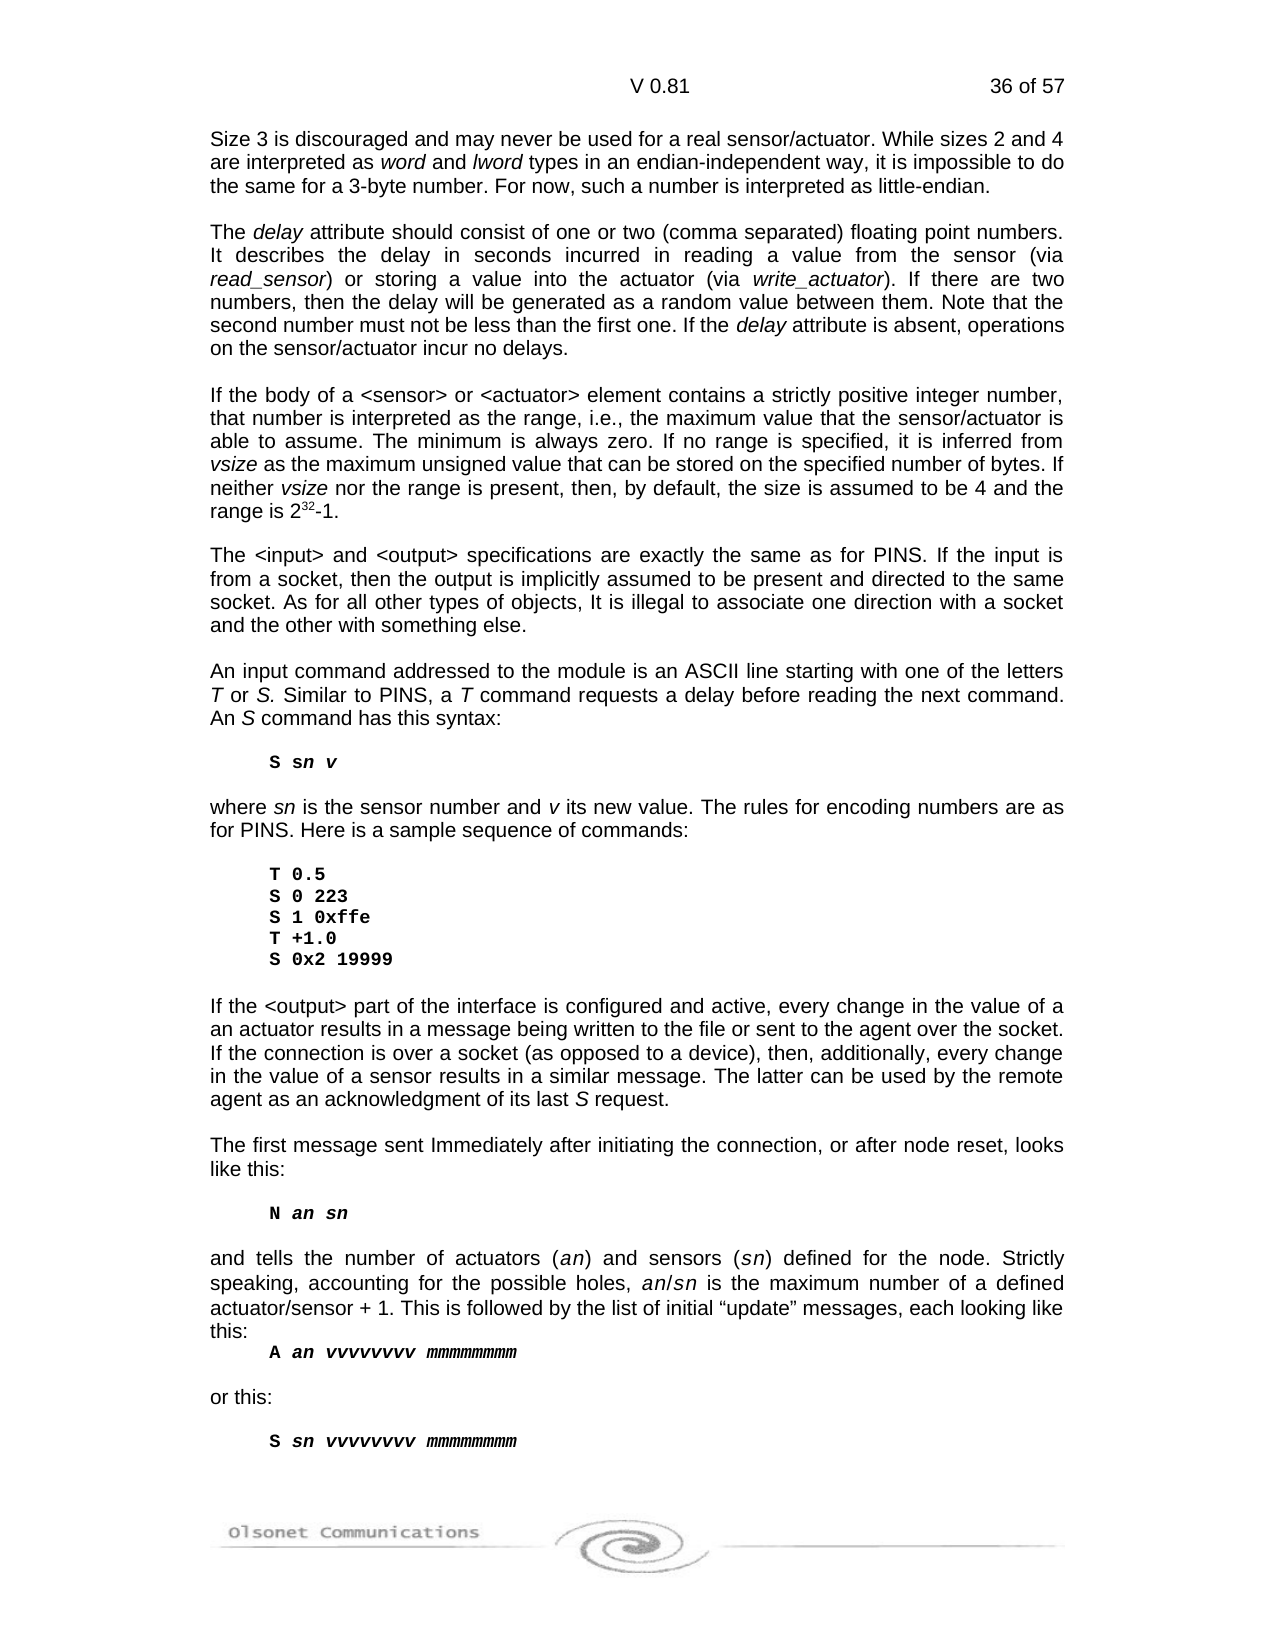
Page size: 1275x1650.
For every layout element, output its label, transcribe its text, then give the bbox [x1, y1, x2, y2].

text If the <output> part of the interface is configured and active, every change in the value of a an actuator results in a message being written to the file or sent to the agent over the socket. If the connection is over a socket (as opposed to a device), then, additionally, every change in the value of a sensor results in a similar message. The latter can be used by the remote agent as an acknowledgment of its last S request. [210, 994, 1065, 1111]
text N an sn [269, 1204, 1065, 1225]
text T +1.0 [269, 929, 1065, 950]
text If the body of a <sensor> or <actuator> element contains a strictly positive integer number, that number is interpreted as the range, i.e., the maximum value that the sensor/actuator is able to assume. The minimum is always zero. If no range is specified, it is inferred from vsize as the maximum unsigned value that can be stored on the specified number of bytes. If neither vsize nor the range is present, then, by default, the size is assumed to be 4 and the range is 232-1. [210, 383, 1065, 523]
text An input command addressed to the module is an ASCII line starting with one of the letters T or S. Similar to PINS, a T command requests a delay before reading the next command. An S command has this syntax: [210, 660, 1065, 730]
text S 0 223 [269, 886, 1065, 908]
text The first message sent Immediately after initiating the connection, or after node reset, looks like this: [210, 1134, 1065, 1180]
text The <input> and <output> specifications are exactly the same as for PINS. If the input is from a socket, then the output is implicitly assumed to be present and directed to the same socket. As for all other types of objects, It is illegal to associate one direction with a socket and the other with something else. [210, 544, 1065, 637]
text The delay attribute should consist of one or two (comma separated) floating point numbers. It describes the delay in seconds incurred in reading a value from the sensor (via read_sensor) or storing a value into the actuator (via write_actuator). If there are two numbers, then the delay will be generated as a random value between them. Note that the second number must not be less than the first one. If the delay attribute is absent, operations on the sensor/actuator incur no delays. [210, 221, 1065, 360]
text S 1 0xffe [269, 908, 1065, 929]
picture [210, 1504, 1065, 1596]
text Size 3 is discouraged and may never be used for a real sensor/actuator. While sizes 2 and 4 are interpreted as word and lword types in an endian-independent way, it is impossible to do the same for a 3-byte number. For now, such a number is interpreted as little-endian. [210, 128, 1065, 197]
text S sn v [269, 753, 1065, 774]
text S sn vvvvvvvv mmmmmmmm [269, 1432, 1065, 1453]
text A an vvvvvvvv mmmmmmmm [269, 1343, 1065, 1364]
text S 0x2 19999 [269, 950, 1065, 971]
text or this: [210, 1385, 1065, 1408]
text T 0.5 [269, 865, 1065, 886]
text and tells the number of actuators (an) and sensors (sn) defined for the node. Strictly speaking, accounting for the possible holes, an/sn is the maximum number of a defined actuator/sensor + 1. This is followed by the list of initial “update” messages, each looking like this: [210, 1246, 1065, 1343]
text where sn is the sensor number and v its new value. The rules for encoding numbers are as for PINS. Here is a sample sequence of commands: [210, 795, 1065, 842]
